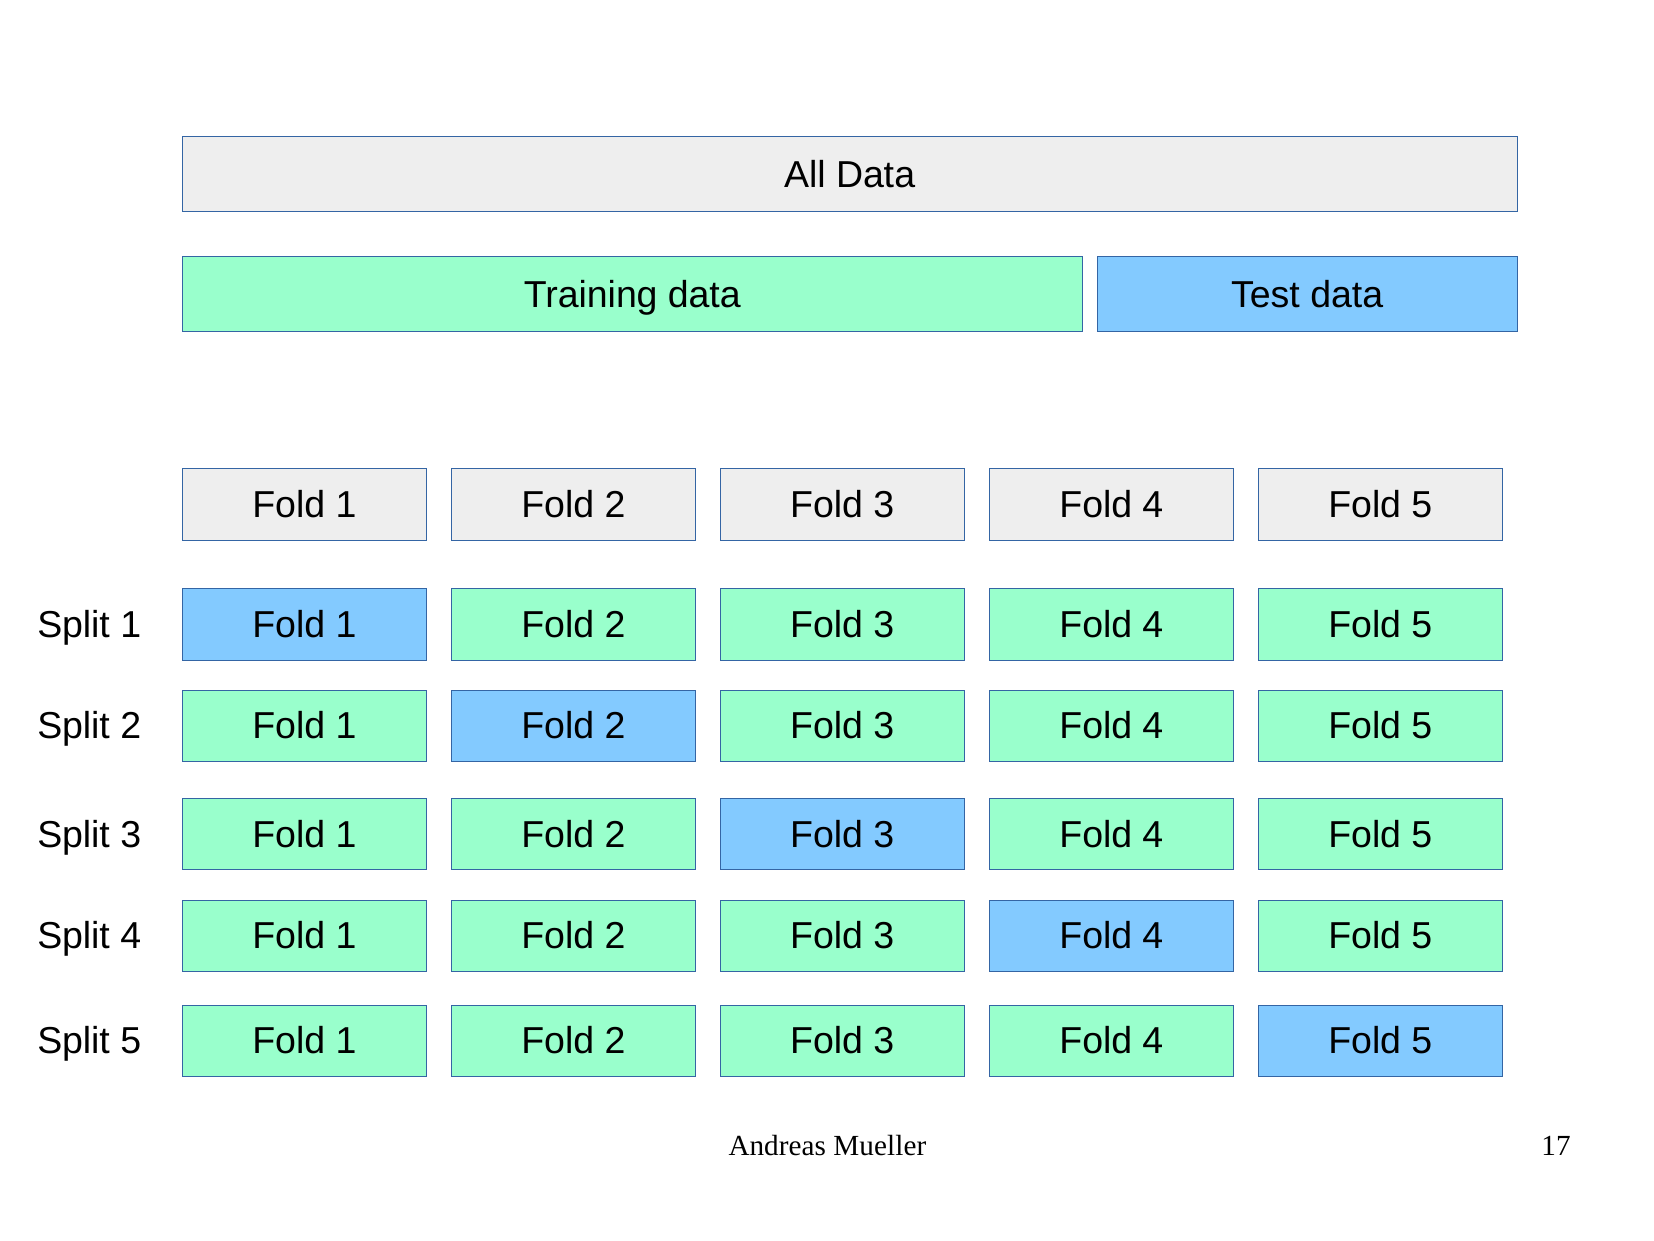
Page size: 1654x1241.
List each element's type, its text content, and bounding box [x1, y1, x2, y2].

text_box Fold 3 [720, 900, 965, 972]
text_box Fold 5 [1258, 798, 1503, 870]
text_box Fold 4 [989, 798, 1234, 870]
text_box Fold 3 [720, 690, 965, 762]
text_box Fold 5 [1258, 468, 1503, 541]
text_box Fold 5 [1258, 900, 1503, 972]
text_box Split 1 [22, 595, 160, 653]
text_box All Data [182, 136, 1518, 212]
text_box Fold 3 [720, 798, 965, 870]
text_box Fold 2 [451, 468, 696, 541]
text_box Split 5 [22, 1012, 160, 1070]
text_box Fold 1 [182, 588, 427, 661]
text_box Fold 1 [182, 900, 427, 972]
text_box Fold 2 [451, 690, 696, 762]
text_box Fold 1 [182, 468, 427, 541]
text_box Fold 3 [720, 588, 965, 661]
text_box Fold 2 [451, 588, 696, 661]
text_box Split 2 [22, 697, 160, 755]
text_box [1485, 600, 1636, 671]
text_box Fold 4 [989, 468, 1234, 541]
text_box Fold 4 [989, 1005, 1234, 1077]
text_box Fold 1 [182, 798, 427, 870]
text_box Fold 2 [451, 900, 696, 972]
text_box Split 4 [22, 907, 160, 965]
text_box Test data [1097, 256, 1518, 332]
text_box Fold 5 [1258, 1005, 1503, 1077]
text_box Fold 3 [720, 468, 965, 541]
text_box Fold 2 [451, 798, 696, 870]
text_box Fold 2 [451, 1005, 696, 1077]
text_box Fold 4 [989, 690, 1234, 762]
text_box Fold 1 [182, 690, 427, 762]
text_box Fold 5 [1258, 588, 1503, 661]
text_box Fold 4 [989, 588, 1234, 661]
text_box Fold 4 [989, 900, 1234, 972]
text_box Fold 5 [1258, 690, 1503, 762]
text_box Fold 1 [182, 1005, 427, 1077]
text_box Fold 3 [720, 1005, 965, 1077]
text_box Split 3 [22, 805, 160, 863]
text_box Training data [182, 256, 1083, 332]
